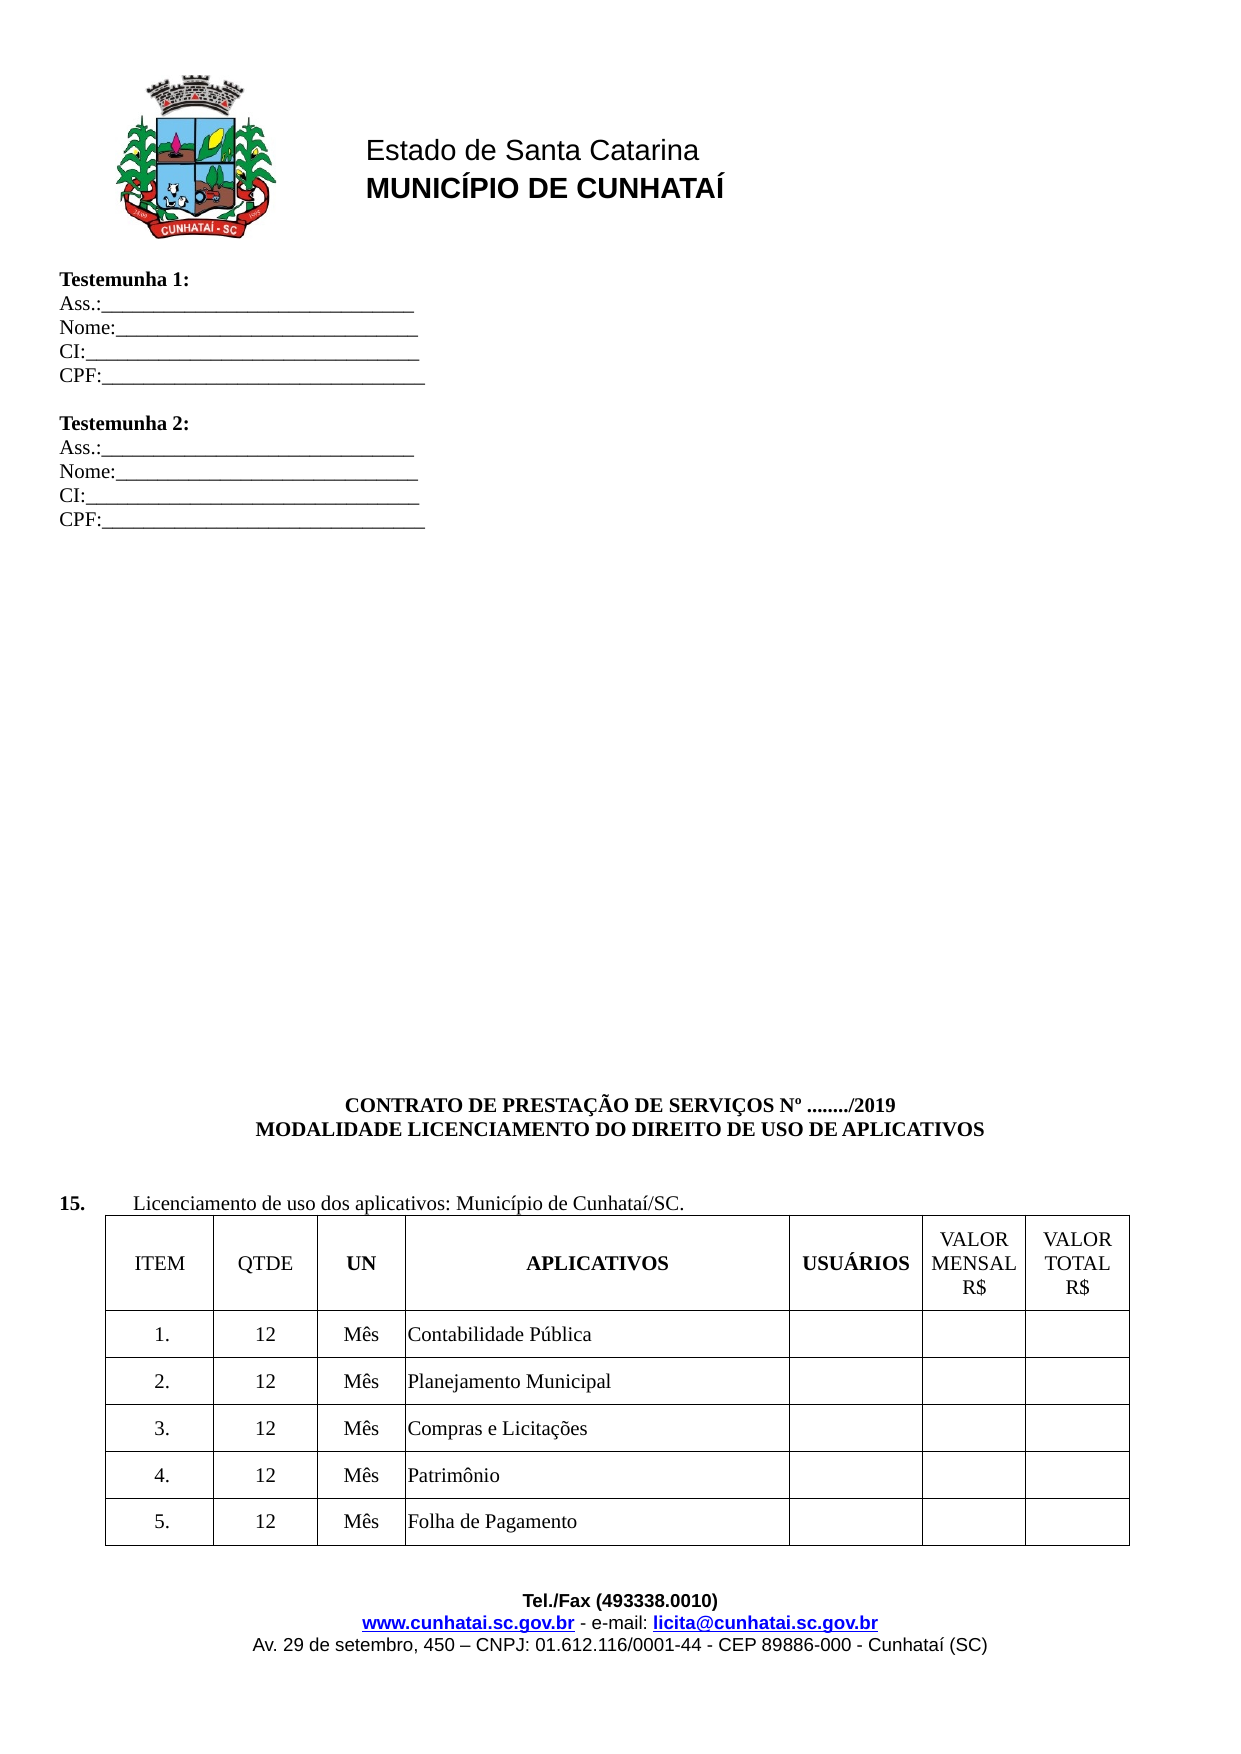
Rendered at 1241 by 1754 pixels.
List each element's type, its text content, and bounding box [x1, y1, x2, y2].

table_cell [1026, 1405, 1129, 1451]
table_header UN [318, 1216, 405, 1309]
table_cell [790, 1452, 922, 1497]
text CI:________________________________ [59, 339, 1181, 363]
table_cell [1026, 1311, 1129, 1357]
table_cell 12 [214, 1358, 317, 1403]
table_cell [106, 1405, 213, 1451]
table_cell [106, 1499, 213, 1544]
table_cell [790, 1311, 922, 1357]
table_cell [106, 1358, 213, 1403]
table_cell 12 [214, 1452, 317, 1497]
text CPF:_______________________________ [59, 507, 1181, 531]
text CPF:_______________________________ [59, 363, 1181, 387]
text CONTRATO DE PRESTAÇÃO DE SERVIÇOS Nº ......../2019 [59, 1093, 1181, 1117]
text Nome:_____________________________ [59, 315, 1181, 339]
table_cell [790, 1405, 922, 1451]
table_cell [923, 1452, 1025, 1497]
table_cell [923, 1405, 1025, 1451]
table_cell [1130, 1310, 1134, 1357]
table_cell 12 [214, 1499, 317, 1544]
text Testemunha 1: [59, 267, 1181, 291]
table_cell Contabilidade Pública [406, 1311, 789, 1357]
table_header [1130, 1215, 1134, 1309]
text CI:________________________________ [59, 483, 1181, 507]
table_cell [1026, 1499, 1129, 1544]
text Nome:_____________________________ [59, 459, 1181, 483]
text MODALIDADE LICENCIAMENTO DO DIREITO DE USO DE APLICATIVOS [59, 1117, 1181, 1141]
table_cell [923, 1311, 1025, 1357]
table_cell Mês [318, 1405, 405, 1451]
table_header QTDE [214, 1216, 317, 1309]
table_cell [1130, 1404, 1134, 1451]
table_cell Folha de Pagamento [406, 1499, 789, 1544]
table_cell Mês [318, 1311, 405, 1357]
table_header USUÁRIOS [790, 1216, 922, 1309]
table_cell Compras e Licitações [406, 1405, 789, 1451]
table_cell [923, 1358, 1025, 1403]
text Ass.:______________________________ [59, 435, 1181, 459]
table_cell [1026, 1452, 1129, 1497]
table_header VALOR MENSAL R$ [923, 1216, 1025, 1309]
table_cell [1130, 1357, 1134, 1403]
table_cell [1130, 1498, 1134, 1544]
text Ass.:______________________________ [59, 291, 1181, 315]
table_cell [790, 1499, 922, 1544]
table_cell Planejamento Municipal [406, 1358, 789, 1403]
table_cell [106, 1452, 213, 1497]
table_cell [790, 1358, 922, 1403]
table_header APLICATIVOS [406, 1216, 789, 1309]
table_cell [1026, 1358, 1129, 1403]
table_cell Mês [318, 1499, 405, 1544]
table_header ITEM [106, 1216, 213, 1309]
table_cell Mês [318, 1452, 405, 1497]
table_header VALOR TOTAL R$ [1026, 1216, 1129, 1309]
table_cell Mês [318, 1358, 405, 1403]
table_cell [923, 1499, 1025, 1544]
table_cell [106, 1311, 213, 1357]
table_cell Patrimônio [406, 1452, 789, 1497]
list Licenciamento de uso dos aplicativos: Município de Cunhataí/SC. [59, 1190, 1181, 1214]
table_cell [1130, 1451, 1134, 1497]
text Testemunha 2: [59, 411, 1181, 435]
table_cell 12 [214, 1311, 317, 1357]
table_cell 12 [214, 1405, 317, 1451]
